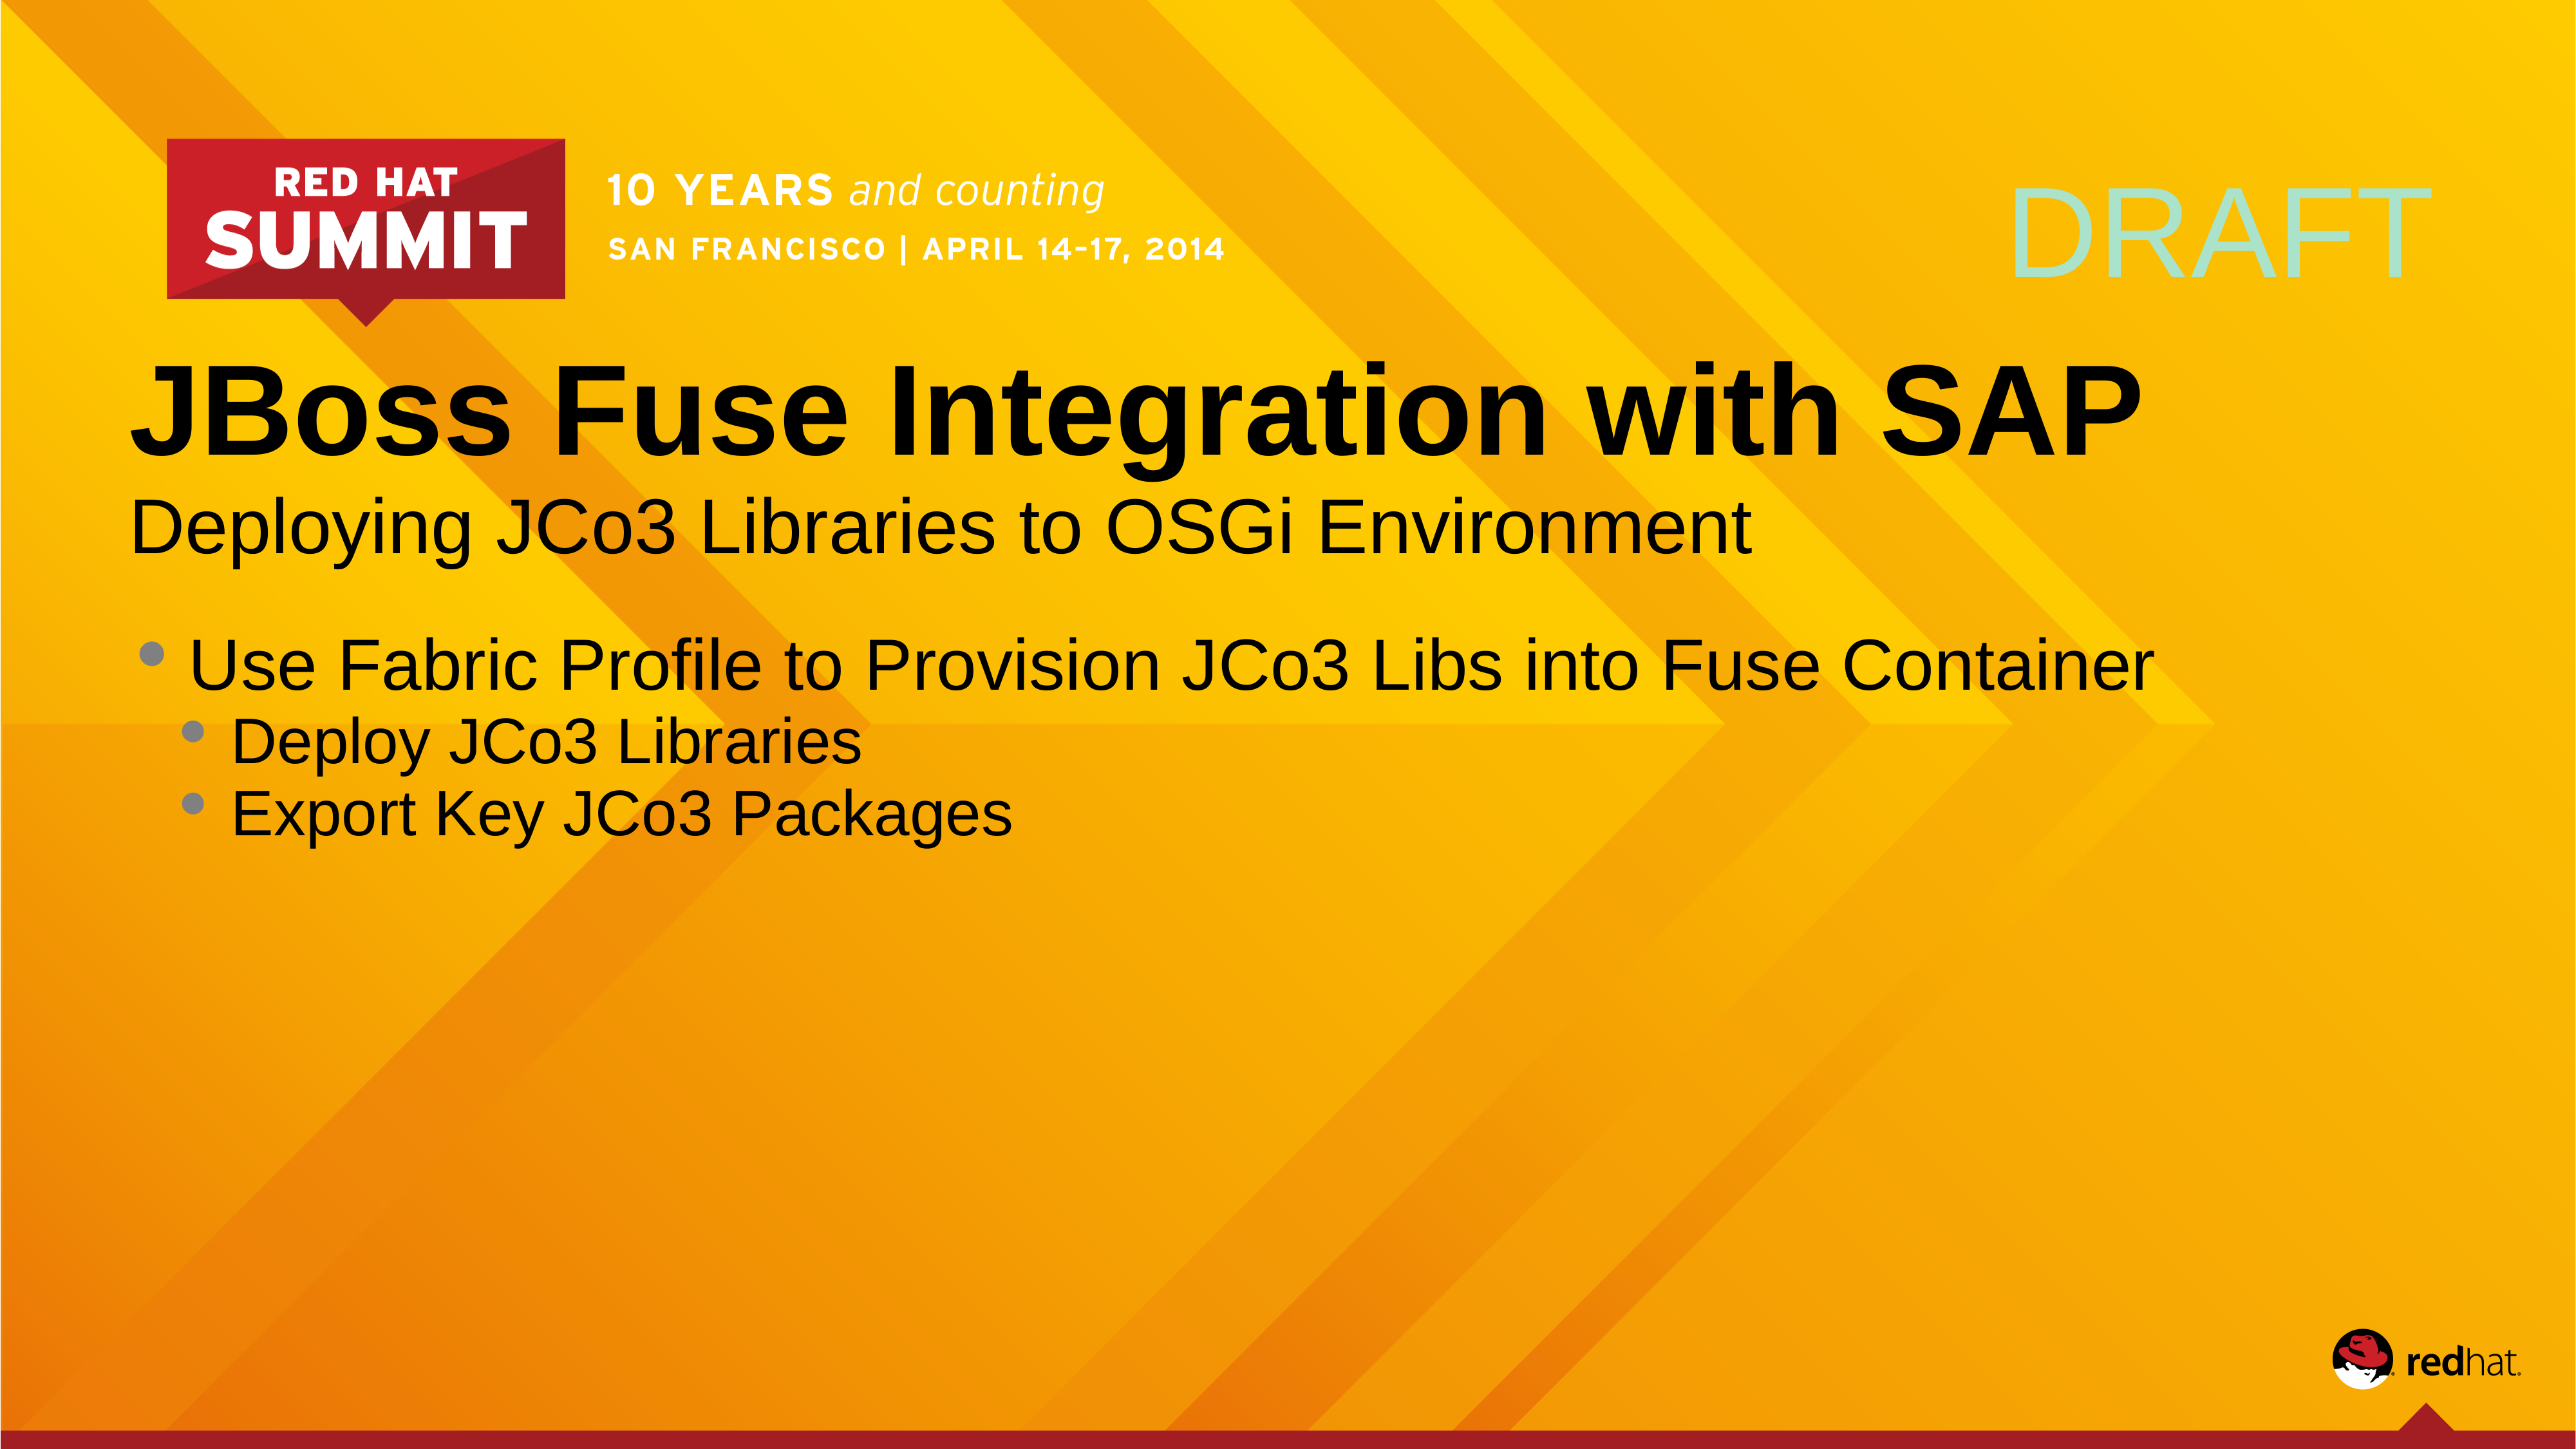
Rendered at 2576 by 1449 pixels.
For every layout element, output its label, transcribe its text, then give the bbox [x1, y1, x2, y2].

picture [1, 0, 2576, 1449]
text_box JBoss Fuse Integration with SAP Deploying JCo3 Libraries to OSGi Environment [129, 330, 2447, 573]
text_box Use Fabric Profile to Provision JCo3 Libs into Fuse Container Deploy JCo3 Libraries Export Key JCo3 Packages [129, 620, 2447, 1449]
